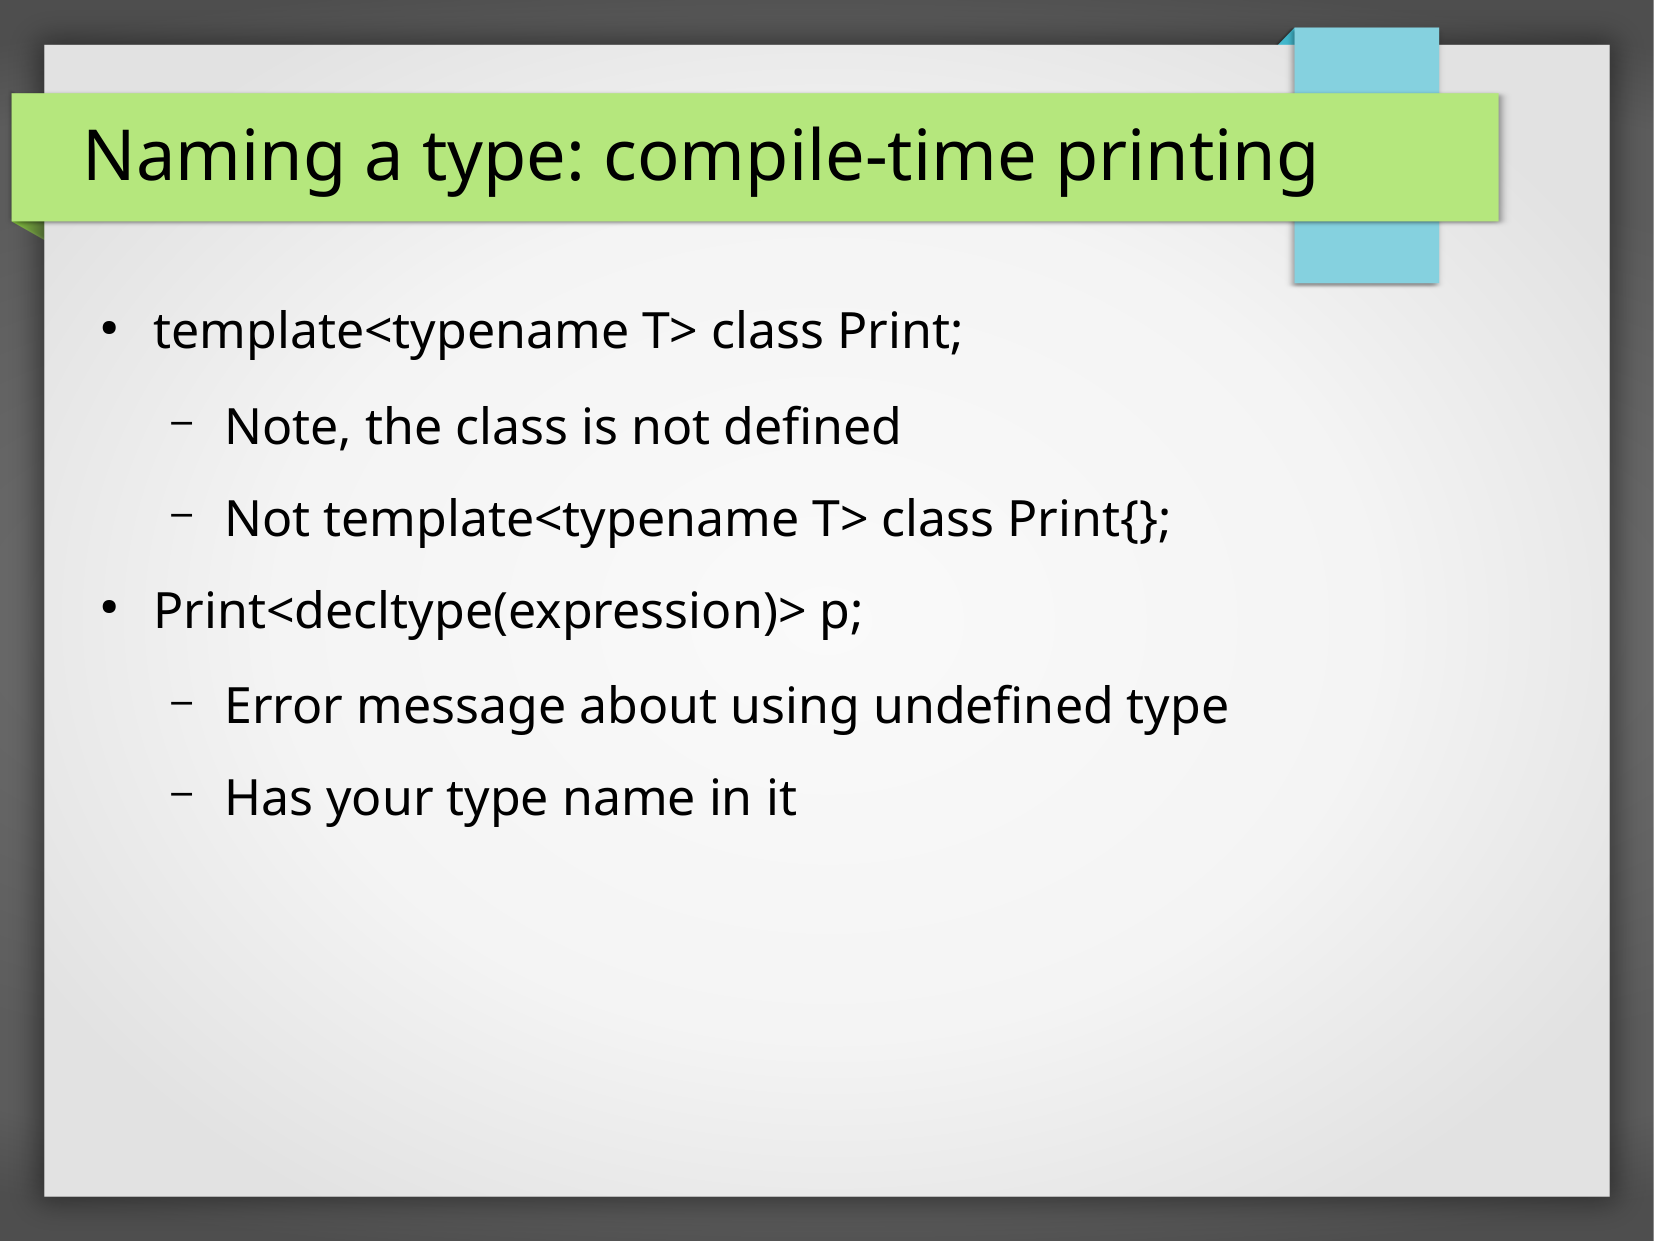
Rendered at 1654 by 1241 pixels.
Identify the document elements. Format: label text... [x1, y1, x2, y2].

picture [0, 0, 1654, 1241]
list template<typename T> class Print; Note, the class is not defined Not template<typename T> class Print{}; Print<decltype(expression)> p; Error message about using undefined type Has your type name in it [82, 295, 1571, 1015]
title Naming a type: compile-time printing [82, 94, 1516, 213]
